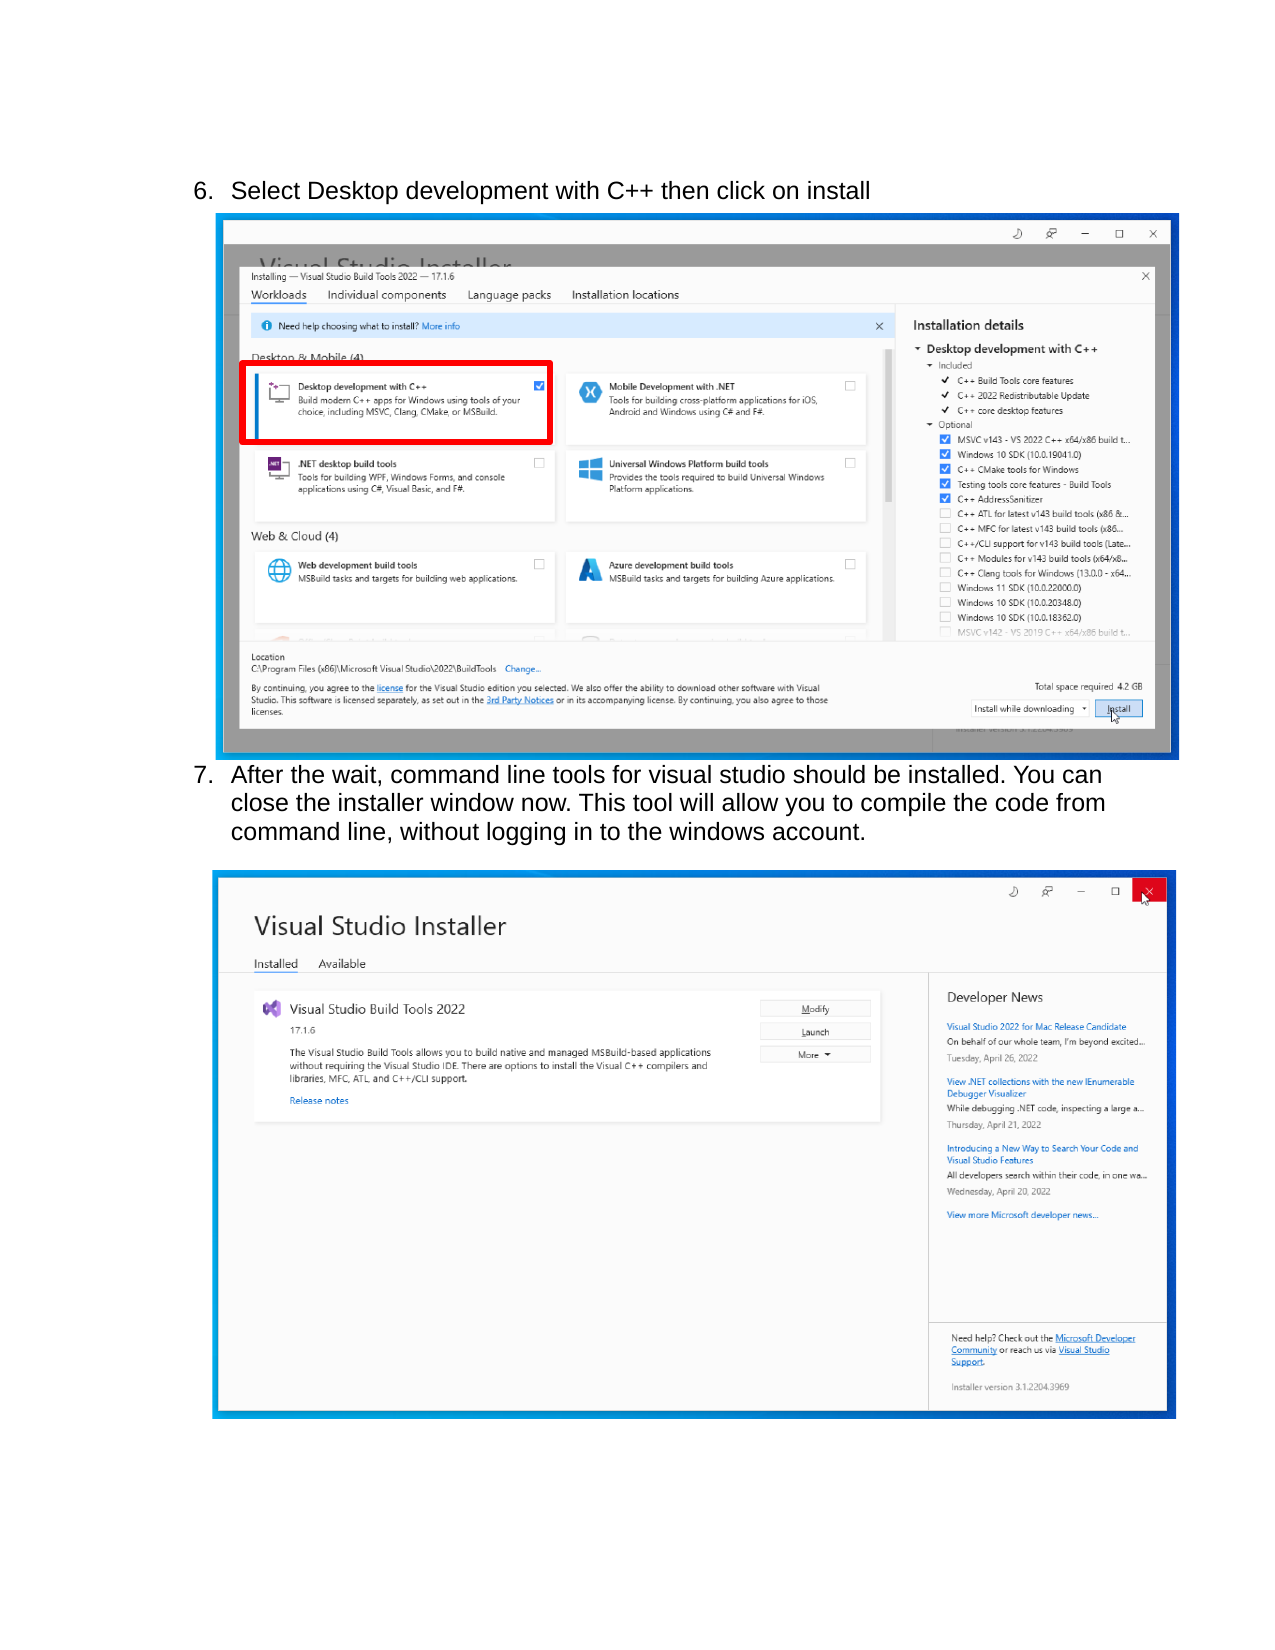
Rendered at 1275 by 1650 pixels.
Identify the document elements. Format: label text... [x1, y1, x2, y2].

picture [224, 213, 1180, 760]
picture [219, 870, 1177, 1419]
list Select Desktop development with C++ then click on install [193, 176, 1157, 204]
list After the wait, command line tools for visual studio should be installed. You can close the installer window now. This tool will allow you to compile the code from command line, without logging in to the windows account. [193, 204, 1157, 846]
